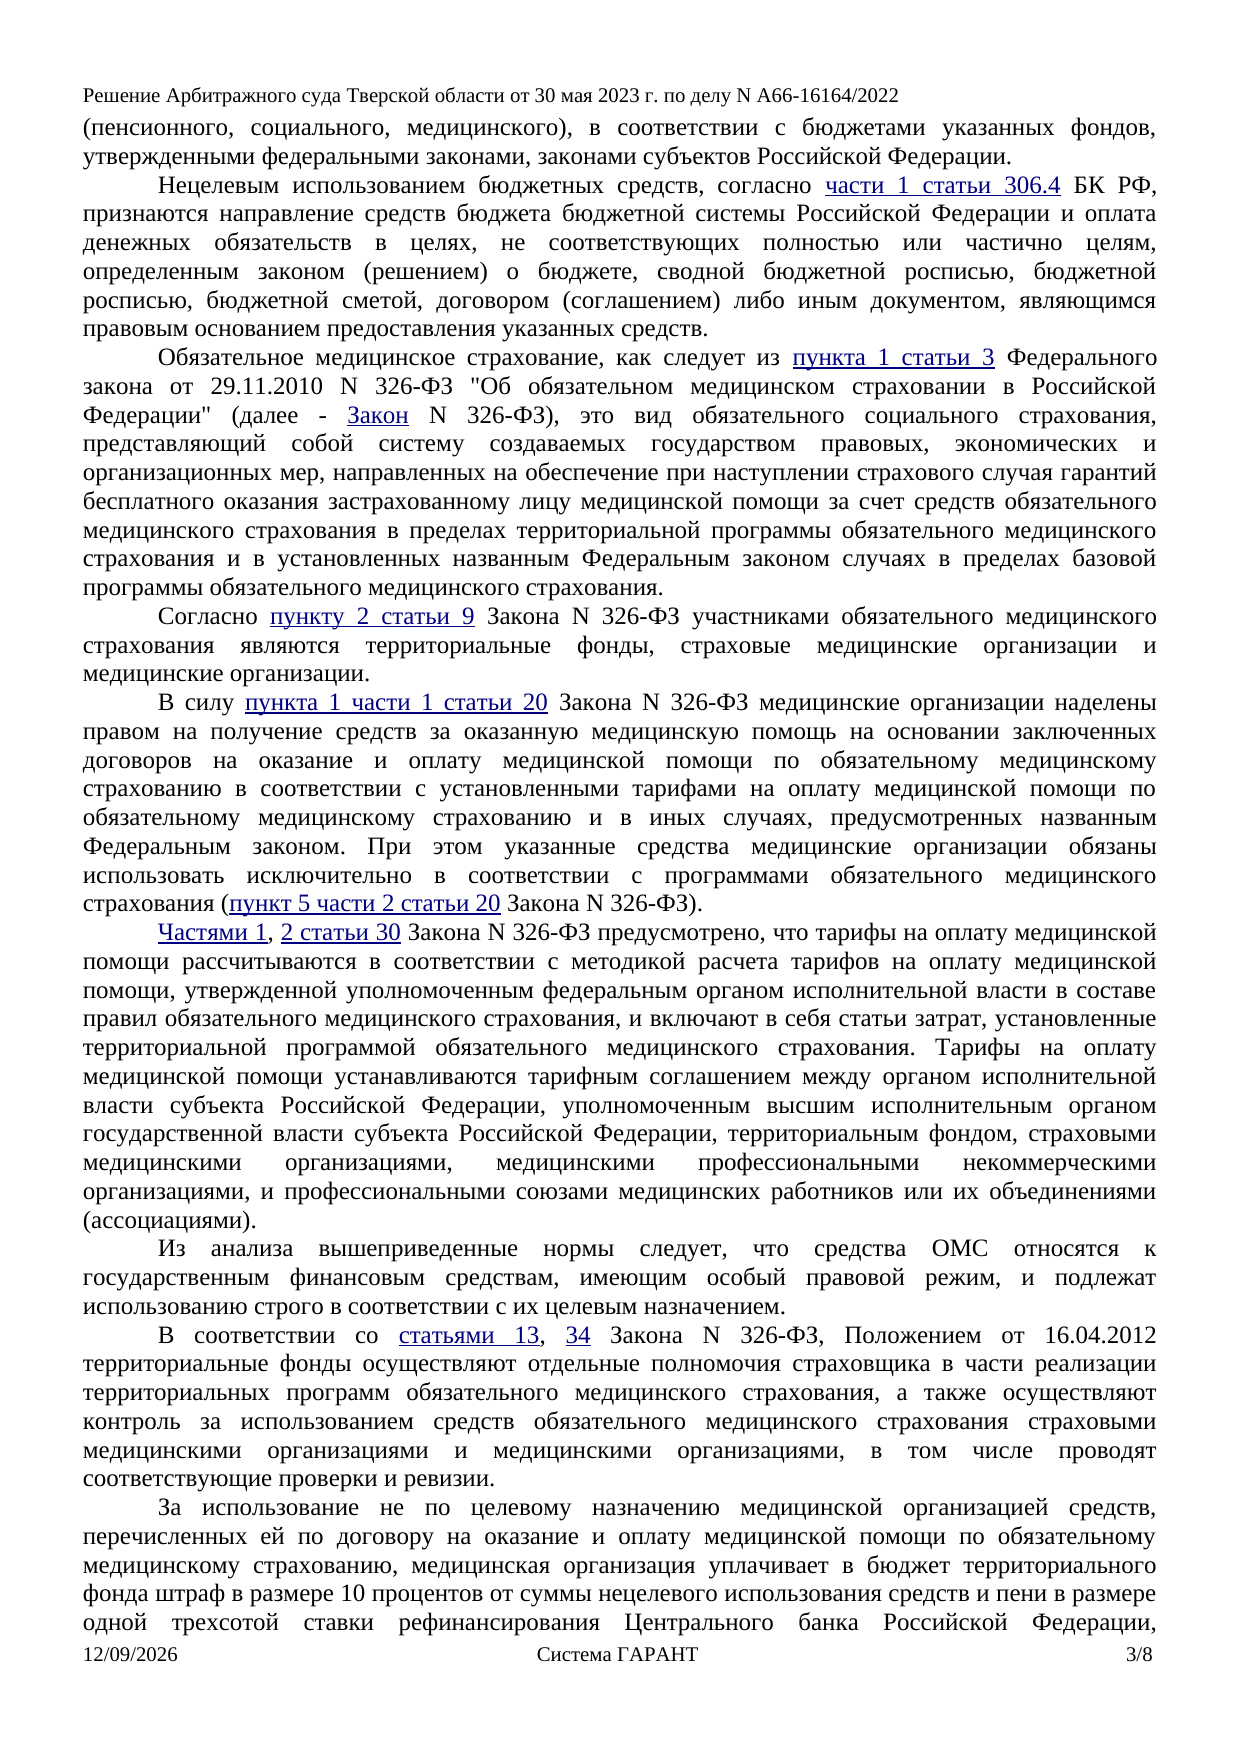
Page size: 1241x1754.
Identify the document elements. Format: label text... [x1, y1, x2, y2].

text Обязательное медицинское страхование, как следует из пункта 1 статьи 3 Федерального закона от 29.11.2010 N 326-ФЗ "Об обязательном медицинском страховании в Российской Федерации" (далее - Закон N 326-ФЗ), это вид обязательного социального страхования, представляющий собой систему создаваемых государством правовых, экономических и организационных мер, направленных на обеспечение при наступлении страхового случая гарантий бесплатного оказания застрахованному лицу медицинской помощи за счет средств обязательного медицинского страхования в пределах территориальной программы обязательного медицинского страхования и в установленных названным Федеральным законом случаях в пределах базовой программы обязательного медицинского страхования. [83, 342, 1157, 601]
text Нецелевым использованием бюджетных средств, согласно части 1 статьи 306.4 БК РФ, признаются направление средств бюджета бюджетной системы Российской Федерации и оплата денежных обязательств в целях, не соответствующих полностью или частично целям, определенным законом (решением) о бюджете, сводной бюджетной росписью, бюджетной росписью, бюджетной сметой, договором (соглашением) либо иным документом, являющимся правовым основанием предоставления указанных средств. [83, 170, 1157, 342]
text Согласно пункту 2 статьи 9 Закона N 326-ФЗ участниками обязательного медицинского страхования являются территориальные фонды, страховые медицинские организации и медицинские организации. [83, 601, 1157, 687]
text Из анализа вышеприведенные нормы следует, что средства ОМС относятся к государственным финансовым средствам, имеющим особый правовой режим, и подлежат использованию строго в соответствии с их целевым назначением. [83, 1233, 1157, 1320]
text За использование не по целевому назначению медицинской организацией средств, перечисленных ей по договору на оказание и оплату медицинской помощи по обязательному медицинскому страхованию, медицинская организация уплачивает в бюджет территориального фонда штраф в размере 10 процентов от суммы нецелевого использования средств и пени в размере одной трехсотой ставки рефинансирования Центрального банка Российской Федерации, [83, 1492, 1157, 1636]
text Частями 1, 2 статьи 30 Закона N 326-ФЗ предусмотрено, что тарифы на оплату медицинской помощи рассчитываются в соответствии с методикой расчета тарифов на оплату медицинской помощи, утвержденной уполномоченным федеральным органом исполнительной власти в составе правил обязательного медицинского страхования, и включают в себя статьи затрат, установленные территориальной программой обязательного медицинского страхования. Тарифы на оплату медицинской помощи устанавливаются тарифным соглашением между органом исполнительной власти субъекта Российской Федерации, уполномоченным высшим исполнительным органом государственной власти субъекта Российской Федерации, территориальным фондом, страховыми медицинскими организациями, медицинскими профессиональными некоммерческими организациями, и профессиональными союзами медицинских работников или их объединениями (ассоциациями). [83, 917, 1157, 1233]
text В силу пункта 1 части 1 статьи 20 Закона N 326-ФЗ медицинские организации наделены правом на получение средств за оказанную медицинскую помощь на основании заключенных договоров на оказание и оплату медицинской помощи по обязательному медицинскому страхованию в соответствии с установленными тарифами на оплату медицинской помощи по обязательному медицинскому страхованию и в иных случаях, предусмотренных названным Федеральным законом. При этом указанные средства медицинские организации обязаны использовать исключительно в соответствии с программами обязательного медицинского страхования (пункт 5 части 2 статьи 20 Закона N 326-ФЗ). [83, 687, 1157, 917]
text В соответствии со статьями 13, 34 Закона N 326-ФЗ, Положением от 16.04.2012 территориальные фонды осуществляют отдельные полномочия страховщика в части реализации территориальных программ обязательного медицинского страхования, а также осуществляют контроль за использованием средств обязательного медицинского страхования страховыми медицинскими организациями и медицинскими организациями, в том числе проводят соответствующие проверки и ревизии. [83, 1320, 1157, 1492]
text (пенсионного, социального, медицинского), в соответствии с бюджетами указанных фондов, утвержденными федеральными законами, законами субъектов Российской Федерации. [83, 112, 1157, 170]
